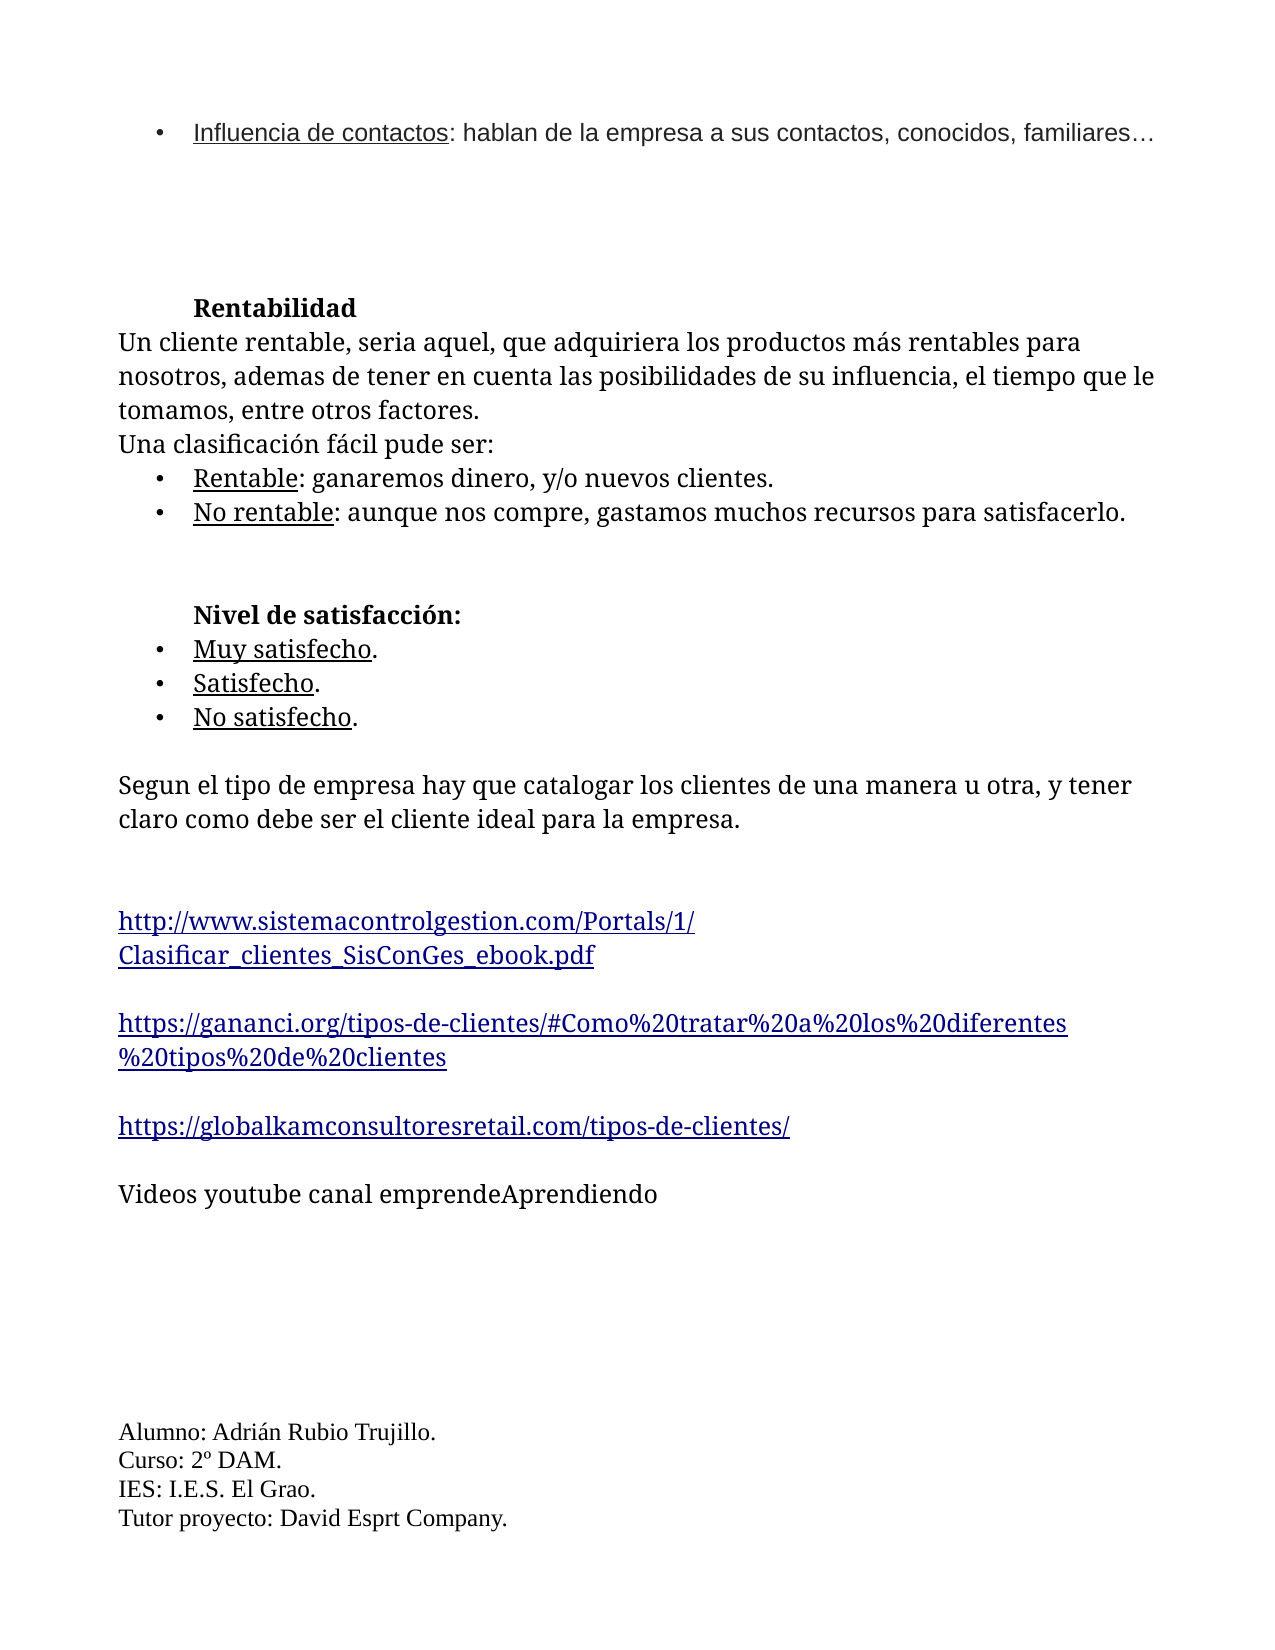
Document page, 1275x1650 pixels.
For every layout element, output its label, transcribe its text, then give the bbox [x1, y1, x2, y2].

text Rentabilidad [118, 291, 1157, 325]
text Nivel de satisfacción: [118, 597, 1157, 631]
list Muy satisfecho. [156, 631, 1157, 665]
text https://gananci.org/tipos-de-clientes/#Como%20tratar%20a%20los%20diferentes%20tipos%20de%20clientes [118, 1006, 1157, 1074]
list Rentable: ganaremos dinero, y/o nuevos clientes. [156, 461, 1157, 495]
text http://www.sistemacontrolgestion.com/Portals/1/Clasificar_clientes_SisConGes_ebook.pdf [118, 904, 1157, 972]
text Videos youtube canal emprendeAprendiendo [118, 1176, 1157, 1210]
list Influencia de contactos: hablan de la empresa a sus contactos, conocidos, familiares… [156, 118, 1157, 147]
text https://globalkamconsultoresretail.com/tipos-de-clientes/ [118, 1108, 1157, 1142]
text Segun el tipo de empresa hay que catalogar los clientes de una manera u otra, y tener claro como debe ser el cliente ideal para la empresa. [118, 768, 1157, 836]
list No rentable: aunque nos compre, gastamos muchos recursos para satisfacerlo. [156, 495, 1157, 529]
text Una clasificación fácil pude ser: [118, 427, 1157, 461]
list No satisfecho. [156, 699, 1157, 733]
list Satisfecho. [156, 665, 1157, 699]
text Un cliente rentable, seria aquel, que adquiriera los productos más rentables para nosotros, ademas de tener en cuenta las posibilidades de su influencia, el tiempo que le tomamos, entre otros factores. [118, 325, 1157, 427]
